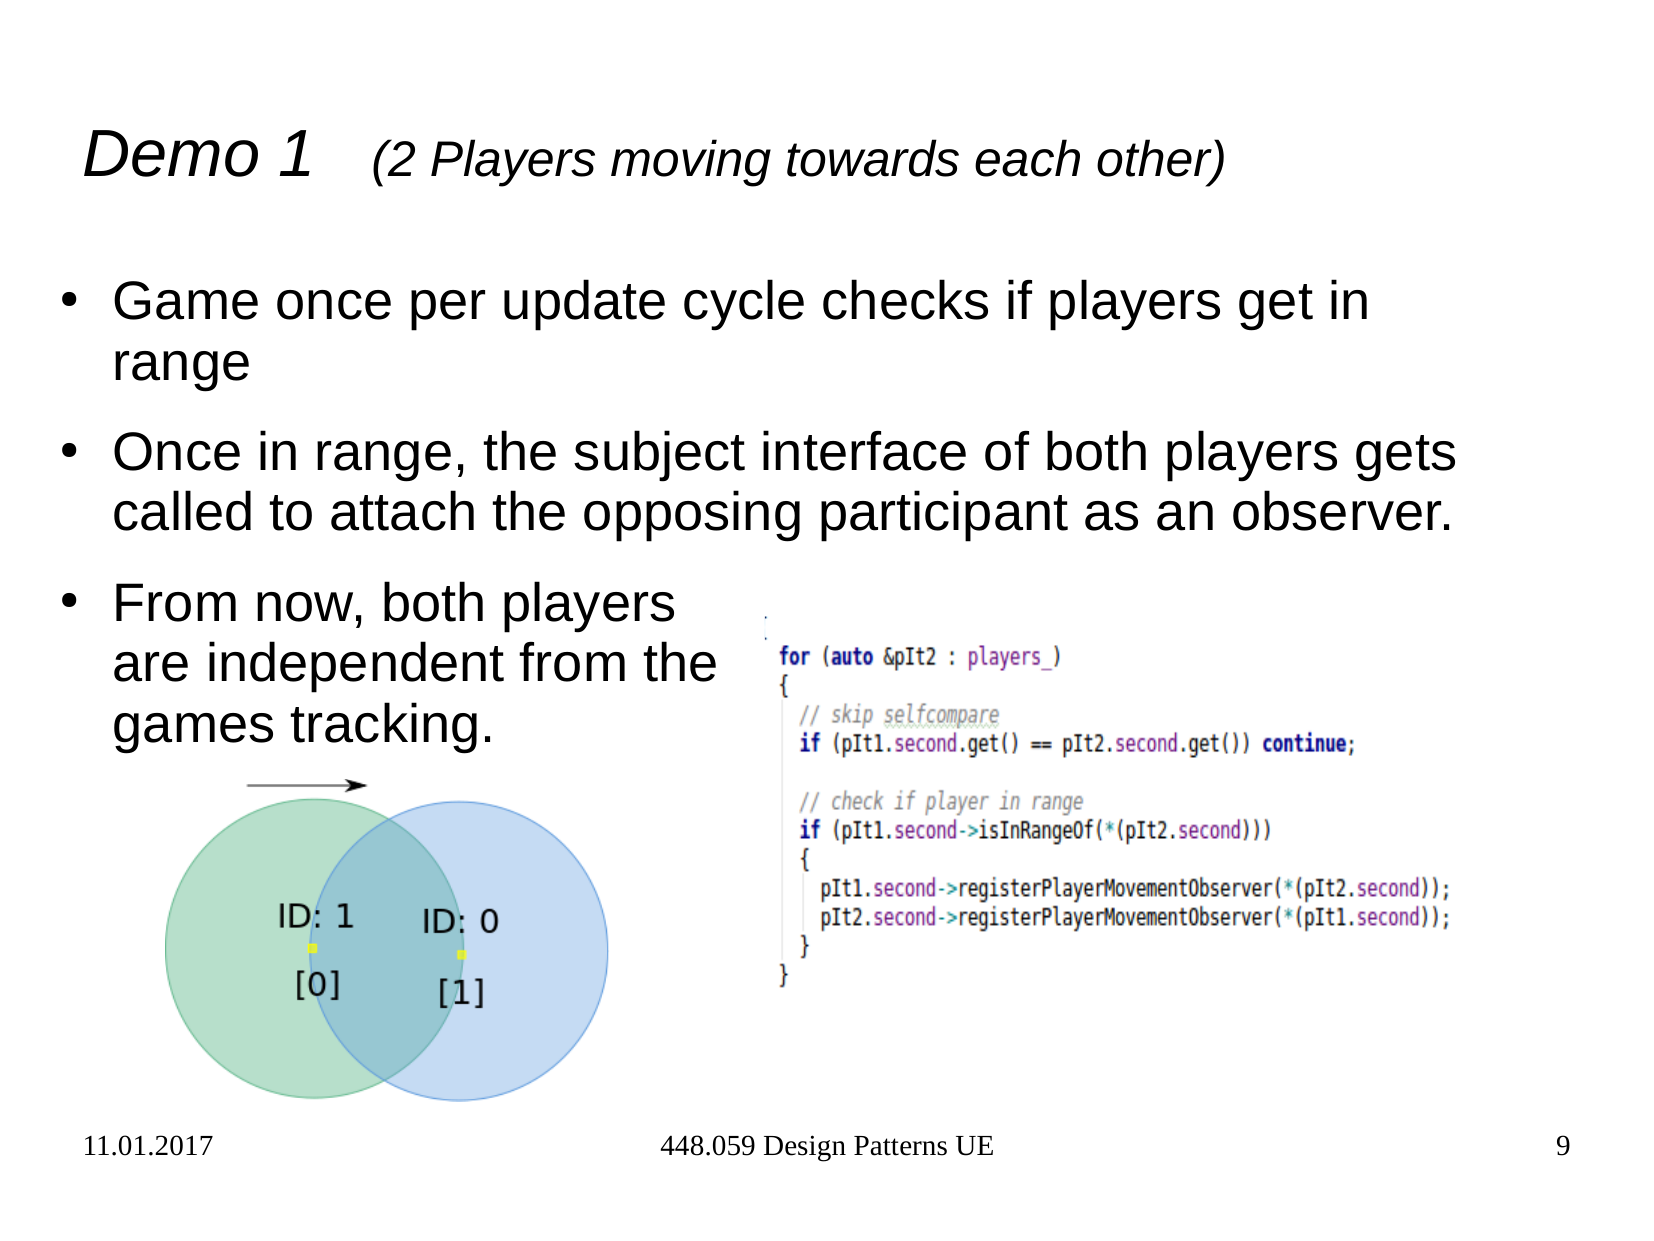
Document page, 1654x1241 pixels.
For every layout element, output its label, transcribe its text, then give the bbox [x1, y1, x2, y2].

title Demo 1 (2 Players moving towards each other) [82, 49, 1571, 257]
picture [764, 615, 1576, 990]
list Game once per update cycle checks if players get in range Once in range, the subject interface of both players gets called to attach the opposing participant as an observer. From now, both players are independent from the games tracking. [41, 270, 1531, 991]
picture [165, 779, 610, 1102]
